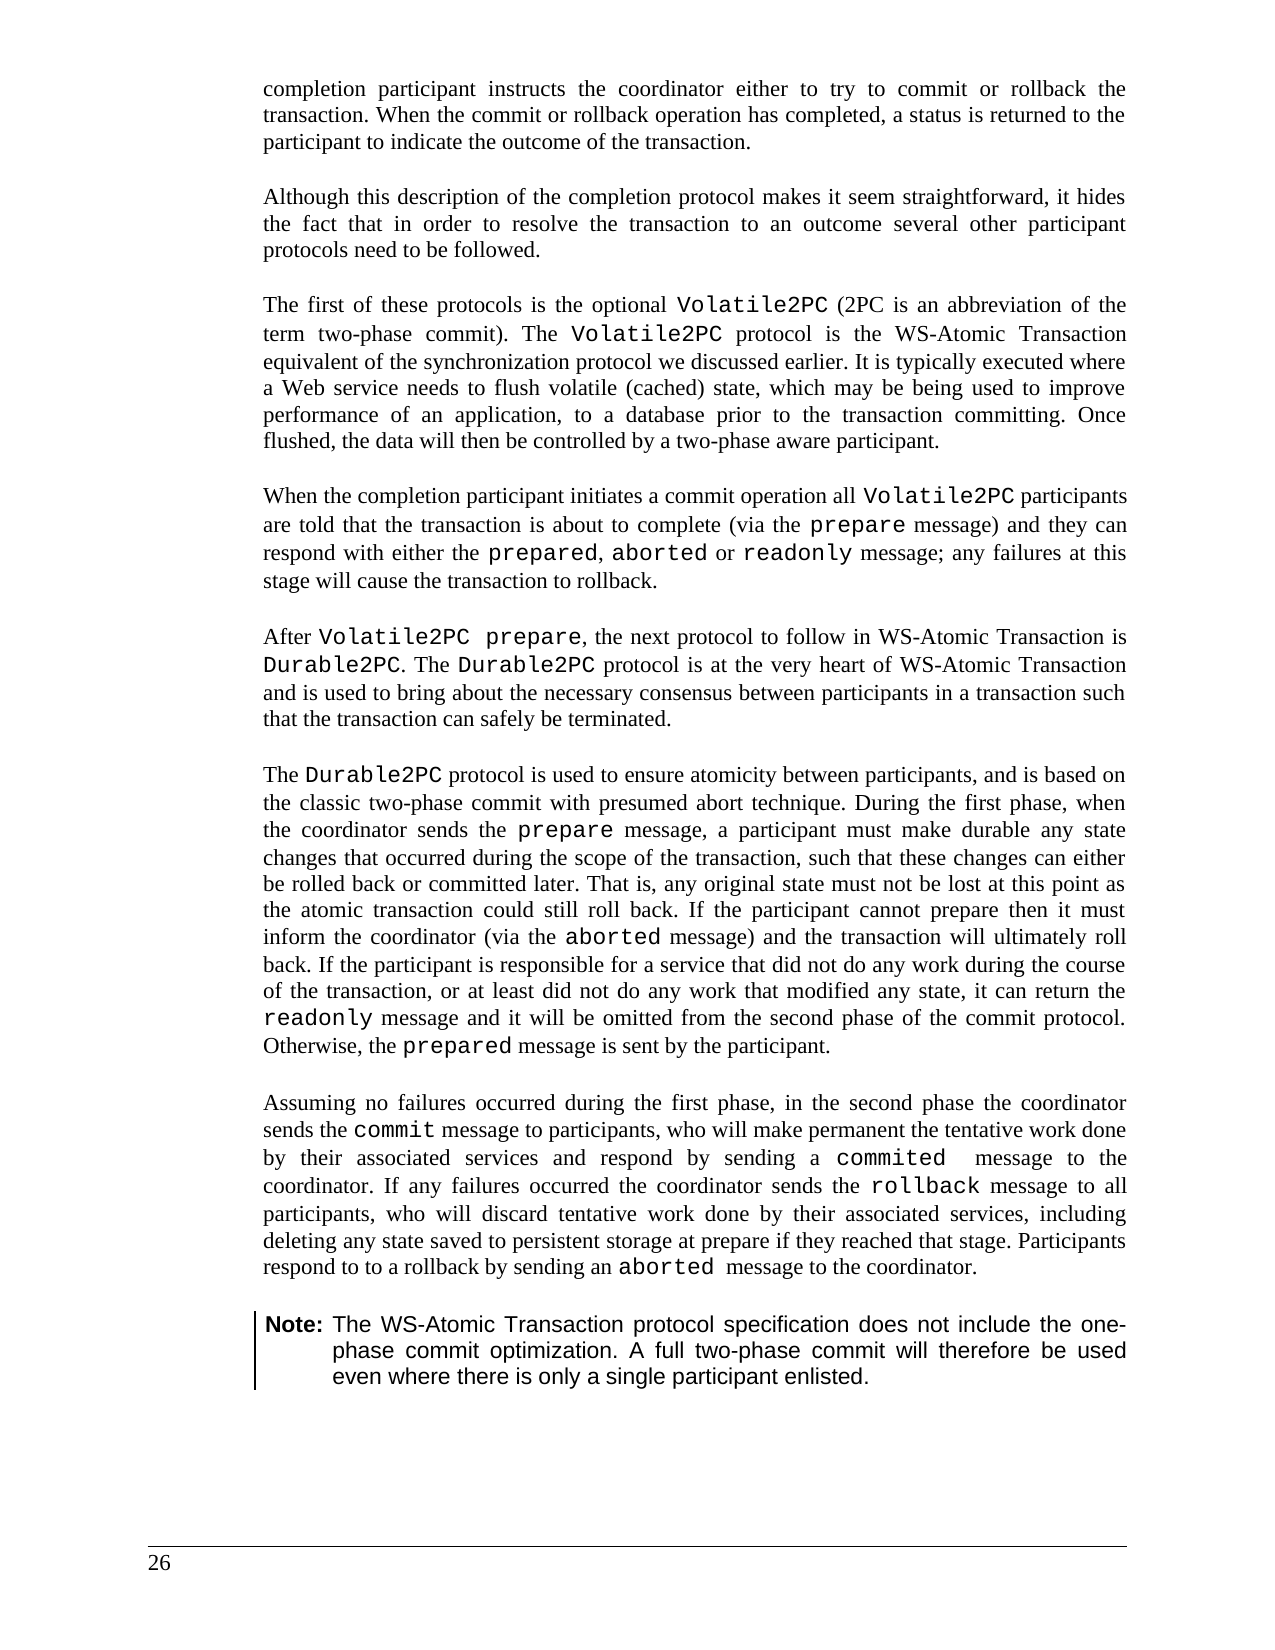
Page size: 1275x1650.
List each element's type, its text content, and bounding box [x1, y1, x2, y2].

text The Durable2PC protocol is used to ensure atomicity between participants, and is based on the classic two-phase commit with presumed abort technique. During the first phase, when the coordinator sends the prepare message, a participant must make durable any state changes that occurred during the scope of the transaction, such that these changes can either be rolled back or committed later. That is, any original state must not be lost at this point as the atomic transaction could still roll back. If the participant cannot prepare then it must inform the coordinator (via the aborted message) and the transaction will ultimately roll back. If the participant is responsible for a service that did not do any work during the course of the transaction, or at least did not do any work that modified any state, it can return the readonly message and it will be omitted from the second phase of the commit protocol. Otherwise, the prepared message is sent by the participant. [263, 761, 1127, 1060]
text completion participant instructs the coordinator either to try to commit or rollback the transaction. When the commit or rollback operation has completed, a status is returned to the participant to indicate the outcome of the transaction. [263, 75, 1127, 154]
text Assuming no failures occurred during the first phase, in the second phase the coordinator sends the commit message to participants, who will make permanent the tentative work done by their associated services and respond by sending a commited message to the coordinator. If any failures occurred the coordinator sends the rollback message to all participants, who will discard tentative work done by their associated services, including deleting any state saved to persistent storage at prepare if they reached that stage. Participants respond to to a rollback by sending an aborted message to the coordinator. [263, 1089, 1127, 1281]
text The first of these protocols is the optional Volatile2PC (2PC is an abbreviation of the term two-phase commit). The Volatile2PC protocol is the WS-Atomic Transaction equivalent of the synchronization protocol we discussed earlier. It is typically executed where a Web service needs to flush volatile (cached) state, which may be being used to improve performance of an application, to a database prior to the transaction committing. Once flushed, the data will then be controlled by a two-phase aware participant. [263, 291, 1127, 453]
list The WS-Atomic Transaction protocol specification does not include the one-phase commit optimization. A full two-phase commit will therefore be used even where there is only a single participant enlisted. [256, 1311, 1127, 1390]
text After Volatile2PC prepare, the next protocol to follow in WS-Atomic Transaction is Durable2PC. The Durable2PC protocol is at the very heart of WS-Atomic Transaction and is used to bring about the necessary consensus between participants in a transaction such that the transaction can safely be terminated. [263, 623, 1127, 732]
text Although this description of the completion protocol makes it seem straightforward, it hides the fact that in order to resolve the transaction to an outcome several other participant protocols need to be followed. [263, 183, 1127, 262]
text When the completion participant initiates a commit operation all Volatile2PC participants are told that the transaction is about to complete (via the prepare message) and they can respond with either the prepared, aborted or readonly message; any failures at this stage will cause the transaction to rollback. [263, 482, 1127, 593]
